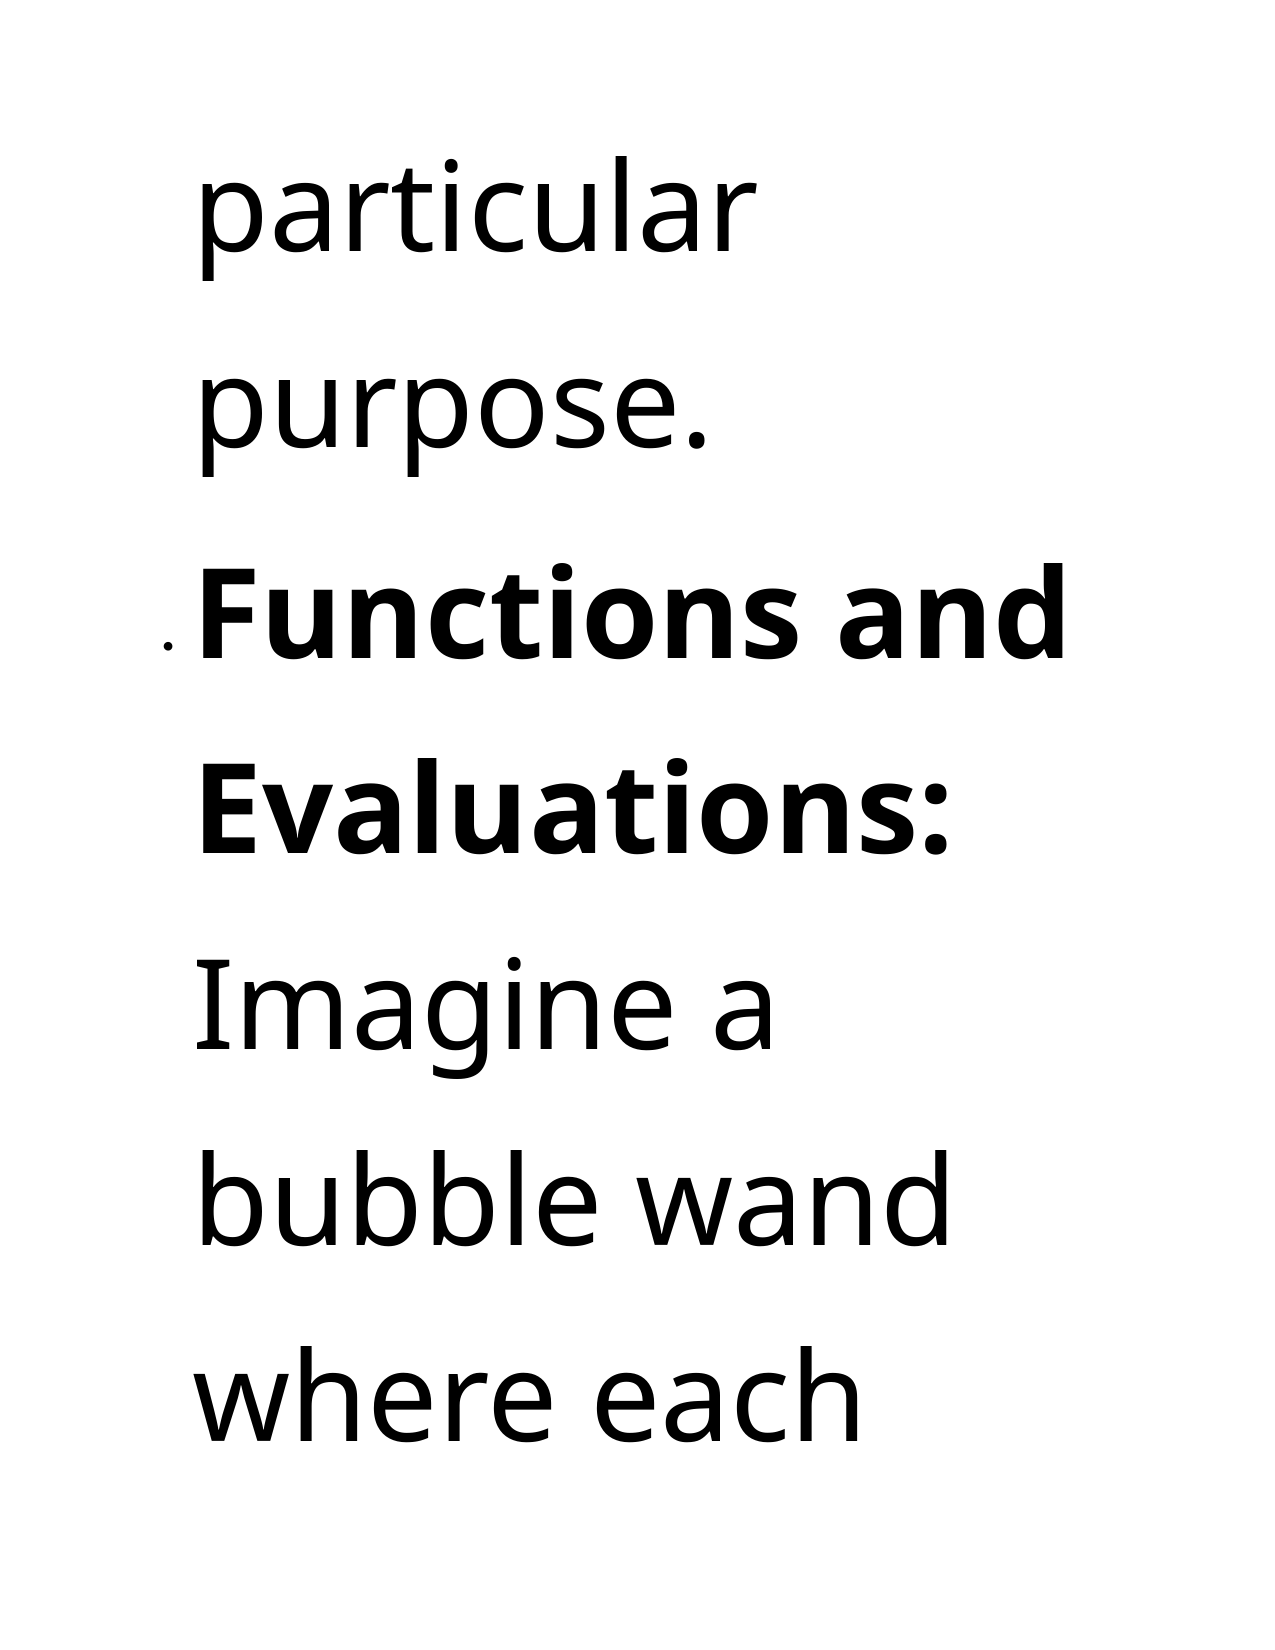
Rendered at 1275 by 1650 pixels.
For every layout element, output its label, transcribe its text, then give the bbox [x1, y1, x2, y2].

list Functions and Evaluations: Imagine a bubble wand where each [162, 524, 1157, 1478]
list particular purpose. [162, 118, 1157, 484]
